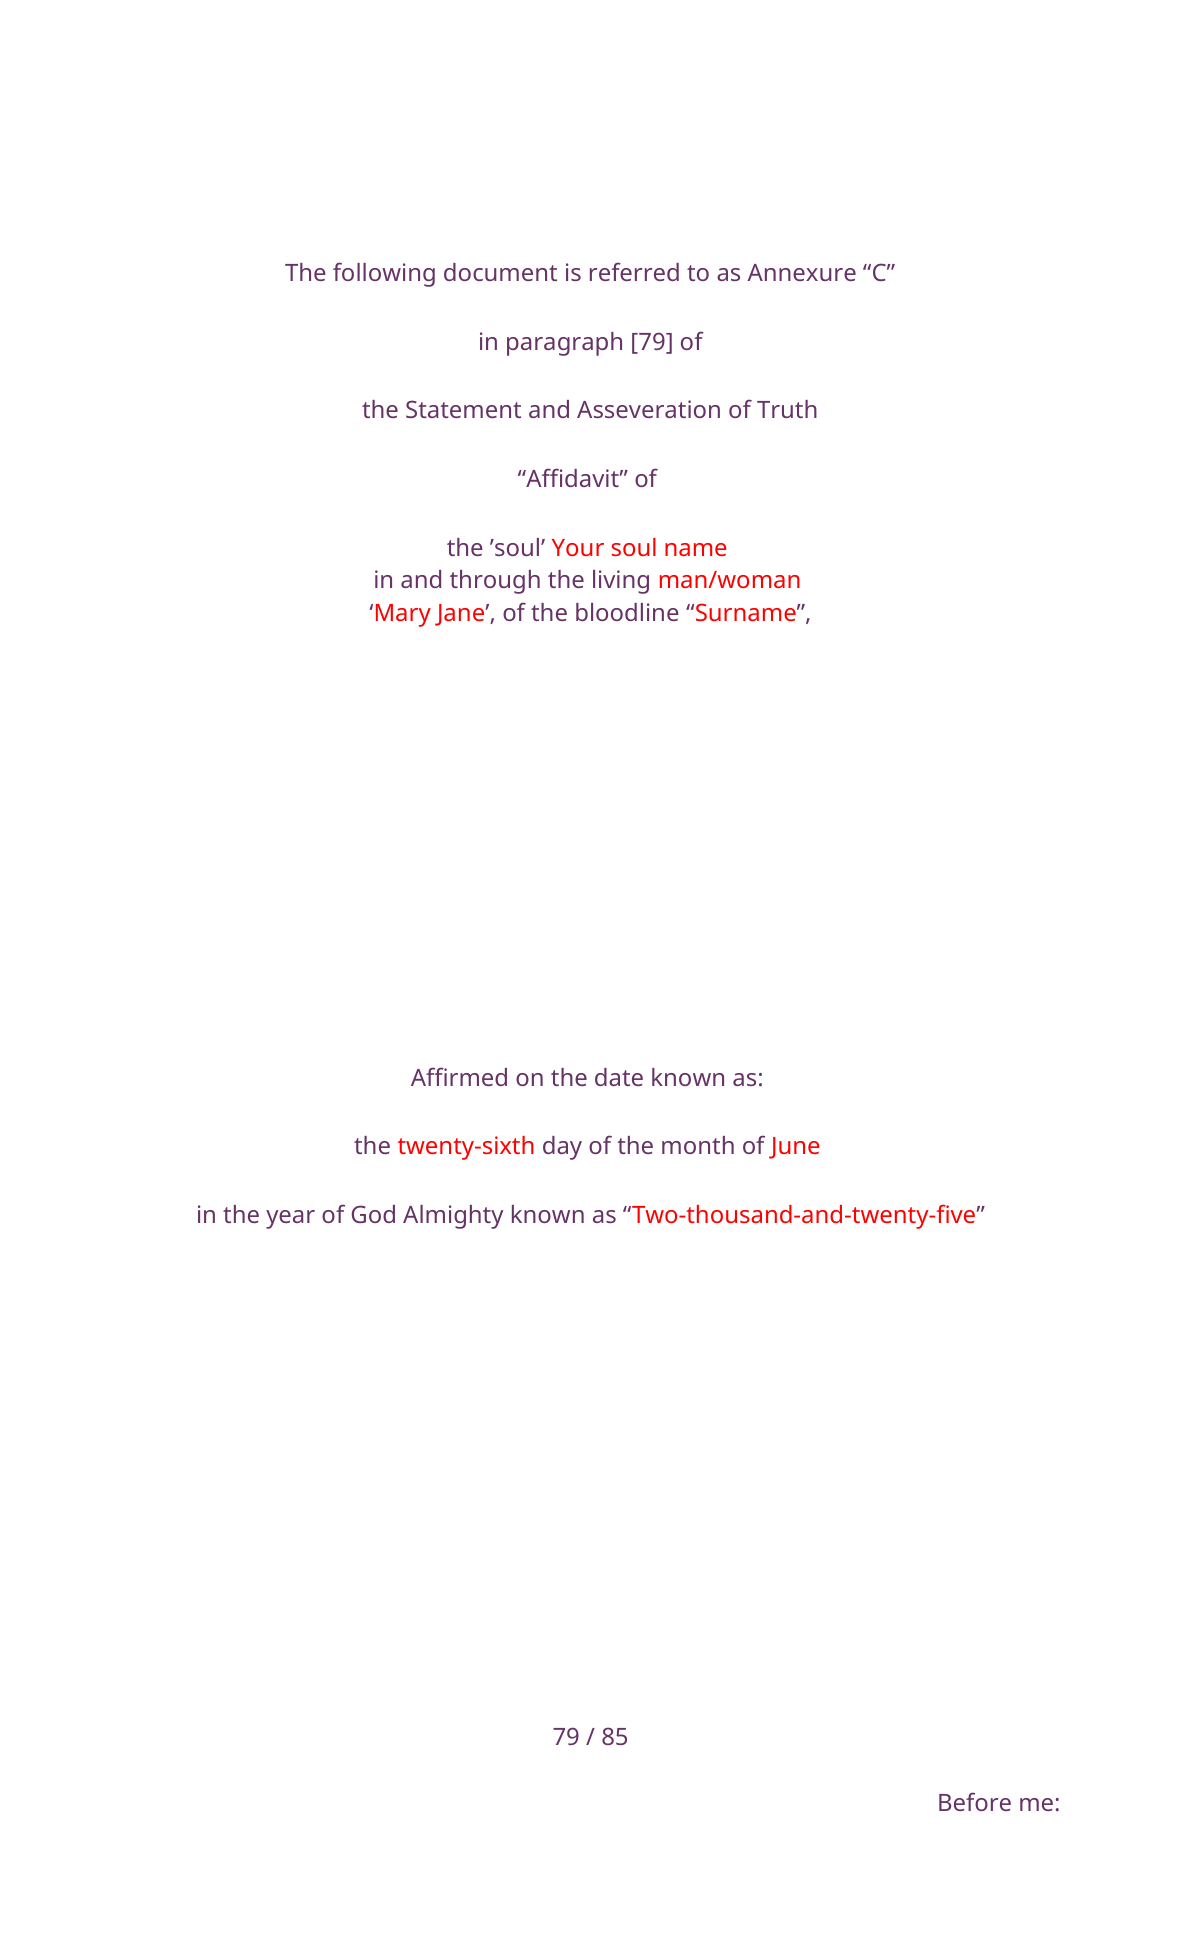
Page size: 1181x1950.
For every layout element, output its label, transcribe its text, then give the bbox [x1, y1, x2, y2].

text in paragraph [79] of [120, 325, 1061, 357]
text the Statement and Asseveration of Truth [120, 393, 1061, 426]
text “Affidavit” of [120, 462, 1061, 494]
text in and through the living man/woman [120, 563, 1061, 596]
text The following document is referred to as Annexure “C” [120, 256, 1061, 289]
text Affirmed on the date known as: [120, 1061, 1061, 1093]
text ‘Mary Jane’, of the bloodline “Surname”, [120, 596, 1061, 628]
text the twenty-sixth day of the month of June [120, 1129, 1061, 1162]
text in the year of God Almighty known as “Two-thousand-and-twenty-five” [120, 1198, 1061, 1230]
text the ’soul’ Your soul name [120, 530, 1061, 563]
